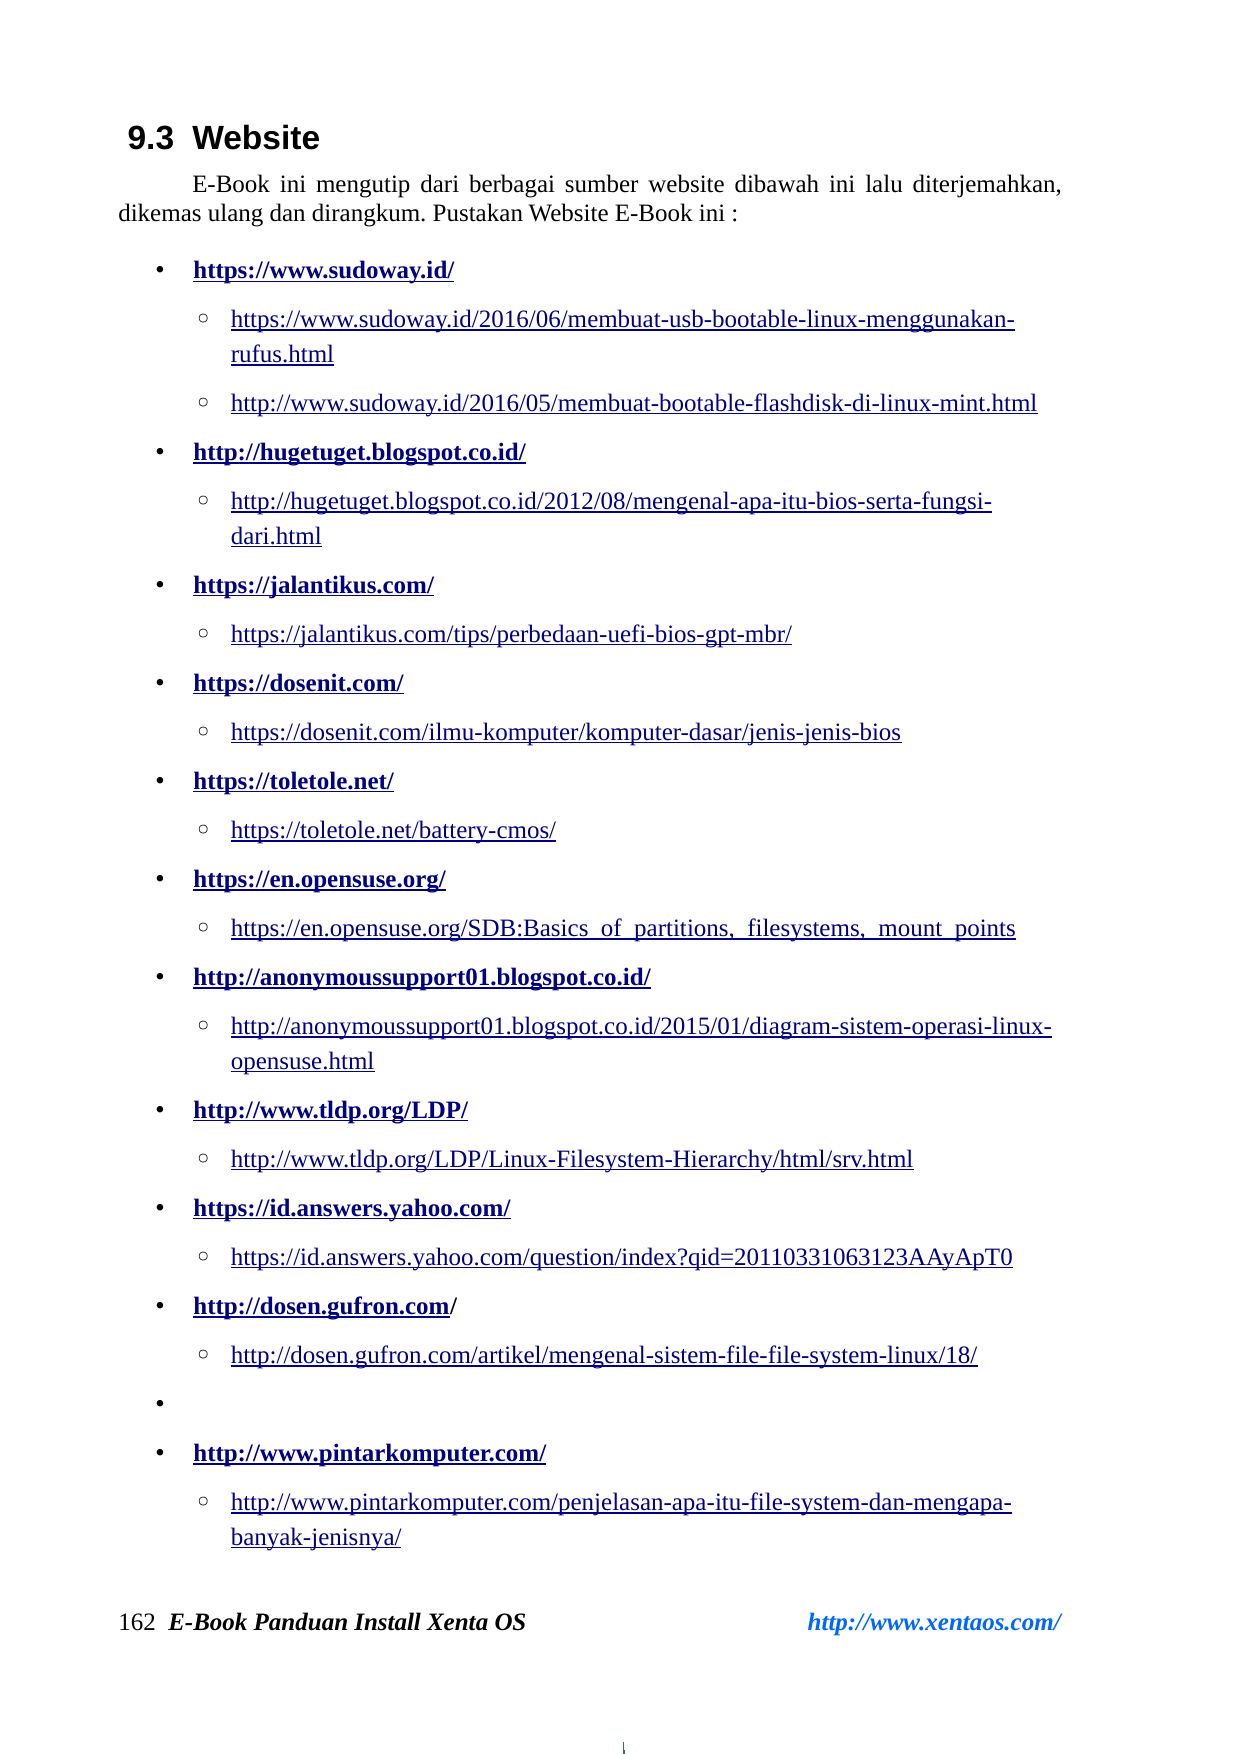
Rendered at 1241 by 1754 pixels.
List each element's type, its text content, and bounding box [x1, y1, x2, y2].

list http://anonymoussupport01.blogspot.co.id/2015/01/diagram-sistem-operasi-linux-opensuse.html [193, 1011, 1063, 1074]
list http://www.tldp.org/LDP/Linux-Filesystem-Hierarchy/html/srv.html [193, 1144, 1063, 1173]
list http://www.tldp.org/LDP/ [156, 1095, 1063, 1124]
list http://dosen.gufron.com/artikel/mengenal-sistem-file-file-system-linux/18/ [193, 1340, 1063, 1369]
list https://www.sudoway.id/2016/06/membuat-usb-bootable-linux-menggunakan-rufus.html [193, 304, 1063, 368]
list https://www.sudoway.id/ [156, 256, 1063, 284]
list https://en.opensuse.org/ [156, 864, 1063, 893]
list https://dosenit.com/ [156, 668, 1063, 697]
list https://jalantikus.com/ [156, 570, 1063, 598]
list https://dosenit.com/ilmu-komputer/komputer-dasar/jenis-jenis-bios [193, 717, 1063, 746]
list https://id.answers.yahoo.com/ [156, 1193, 1063, 1222]
list https://jalantikus.com/tips/perbedaan-uefi-bios-gpt-mbr/ [193, 619, 1063, 648]
list https://id.answers.yahoo.com/question/index?qid=20110331063123AAyApT0 [193, 1242, 1063, 1271]
list http://hugetuget.blogspot.co.id/ [156, 437, 1063, 466]
list https://toletole.net/ [156, 766, 1063, 795]
list http://www.pintarkomputer.com/penjelasan-apa-itu-file-system-dan-mengapa-banyak-jenisnya/ [193, 1487, 1063, 1551]
list https://en.opensuse.org/SDB:Basics_of_partitions,_filesystems,_mount_points [193, 913, 1063, 942]
subtitle Website [118, 118, 1063, 157]
list http://dosen.gufron.com/ [156, 1291, 1063, 1320]
text E-Book ini mengutip dari berbagai sumber website dibawah ini lalu diterjemahkan, dikemas ulang dan dirangkum. Pustakan Website E-Book ini : [118, 169, 1063, 227]
list https://toletole.net/battery-cmos/ [193, 815, 1063, 844]
list http://www.pintarkomputer.com/ [156, 1438, 1063, 1467]
list http://hugetuget.blogspot.co.id/2012/08/mengenal-apa-itu-bios-serta-fungsi-dari.html [193, 486, 1063, 549]
list http://anonymoussupport01.blogspot.co.id/ [156, 962, 1063, 991]
list http://www.sudoway.id/2016/05/membuat-bootable-flashdisk-di-linux-mint.html [193, 388, 1063, 417]
